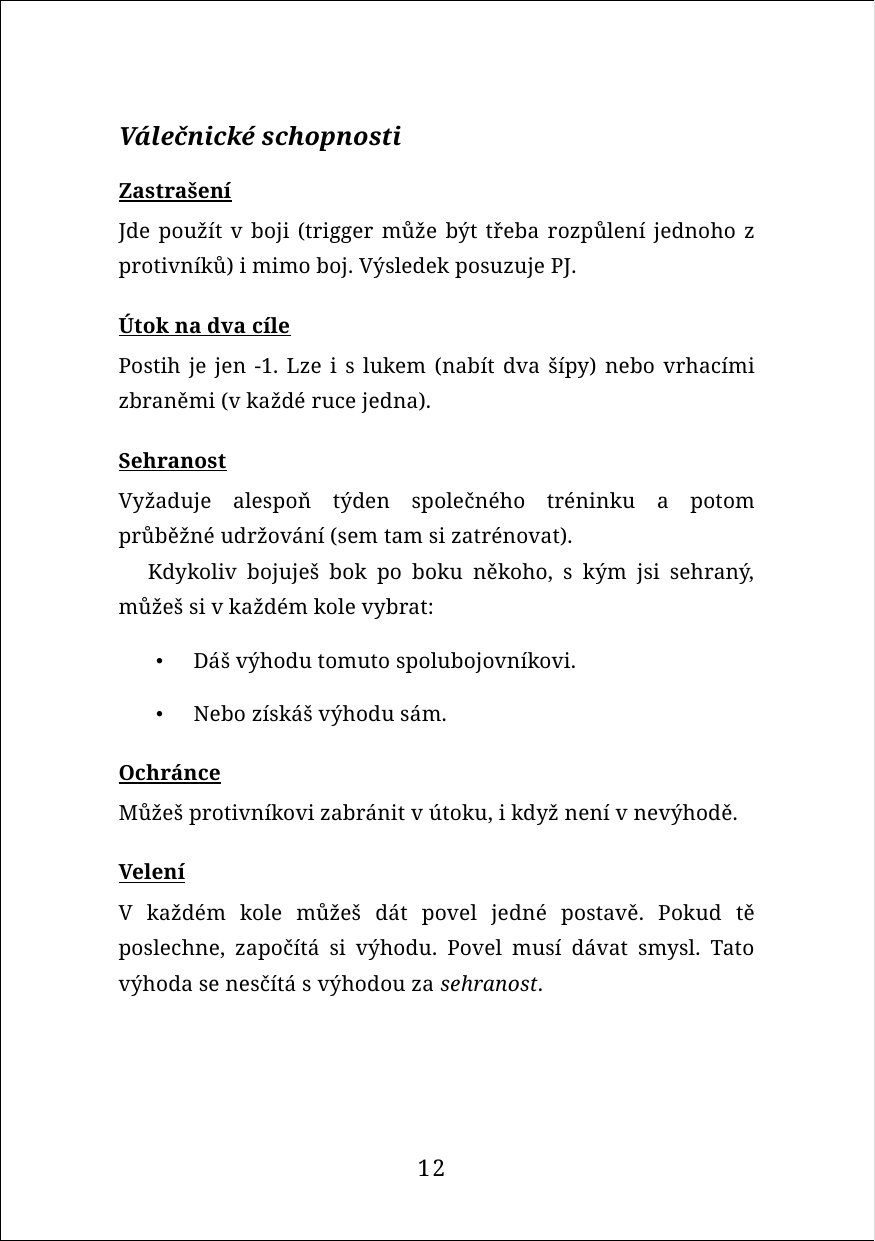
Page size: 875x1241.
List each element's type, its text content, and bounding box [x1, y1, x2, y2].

subtitle Zastrašení [118, 176, 756, 204]
subtitle Útok na dva cíle [118, 311, 756, 339]
text Jde použít v boji (trigger může být třeba rozpůlení jednoho z protivníků) i mimo boj. Výsledek posuzuje PJ. [118, 216, 756, 280]
subtitle Ochránce [118, 758, 756, 787]
text V každém kole můžeš dát povel jedné postavě. Pokud tě poslechne, započítá si výhodu. Povel musí dávat smysl. Tato výhoda se nesčítá s výhodou za sehranost. [118, 898, 756, 997]
text Vyžaduje alespoň týden společného tréninku a potom průběžné udržování (sem tam si zatrénovat). Kdykoliv bojuješ bok po boku někoho, s kým jsi sehraný, můžeš si v každém kole vybrat: [118, 486, 756, 621]
subtitle Válečnické schopnosti [118, 118, 756, 152]
subtitle Velení [118, 857, 756, 886]
list Dáš výhodu tomuto spolubojovníkovi. [156, 646, 756, 674]
text Můžeš protivníkovi zabránit v útoku, i když není v nevýhodě. [118, 798, 756, 827]
subtitle Sehranost [118, 446, 756, 474]
text Postih je jen -1. Lze i s lukem (nabít dva šípy) nebo vrhacími zbraněmi (v každé ruce jedna). [118, 351, 756, 415]
list Nebo získáš výhodu sám. [156, 699, 756, 727]
